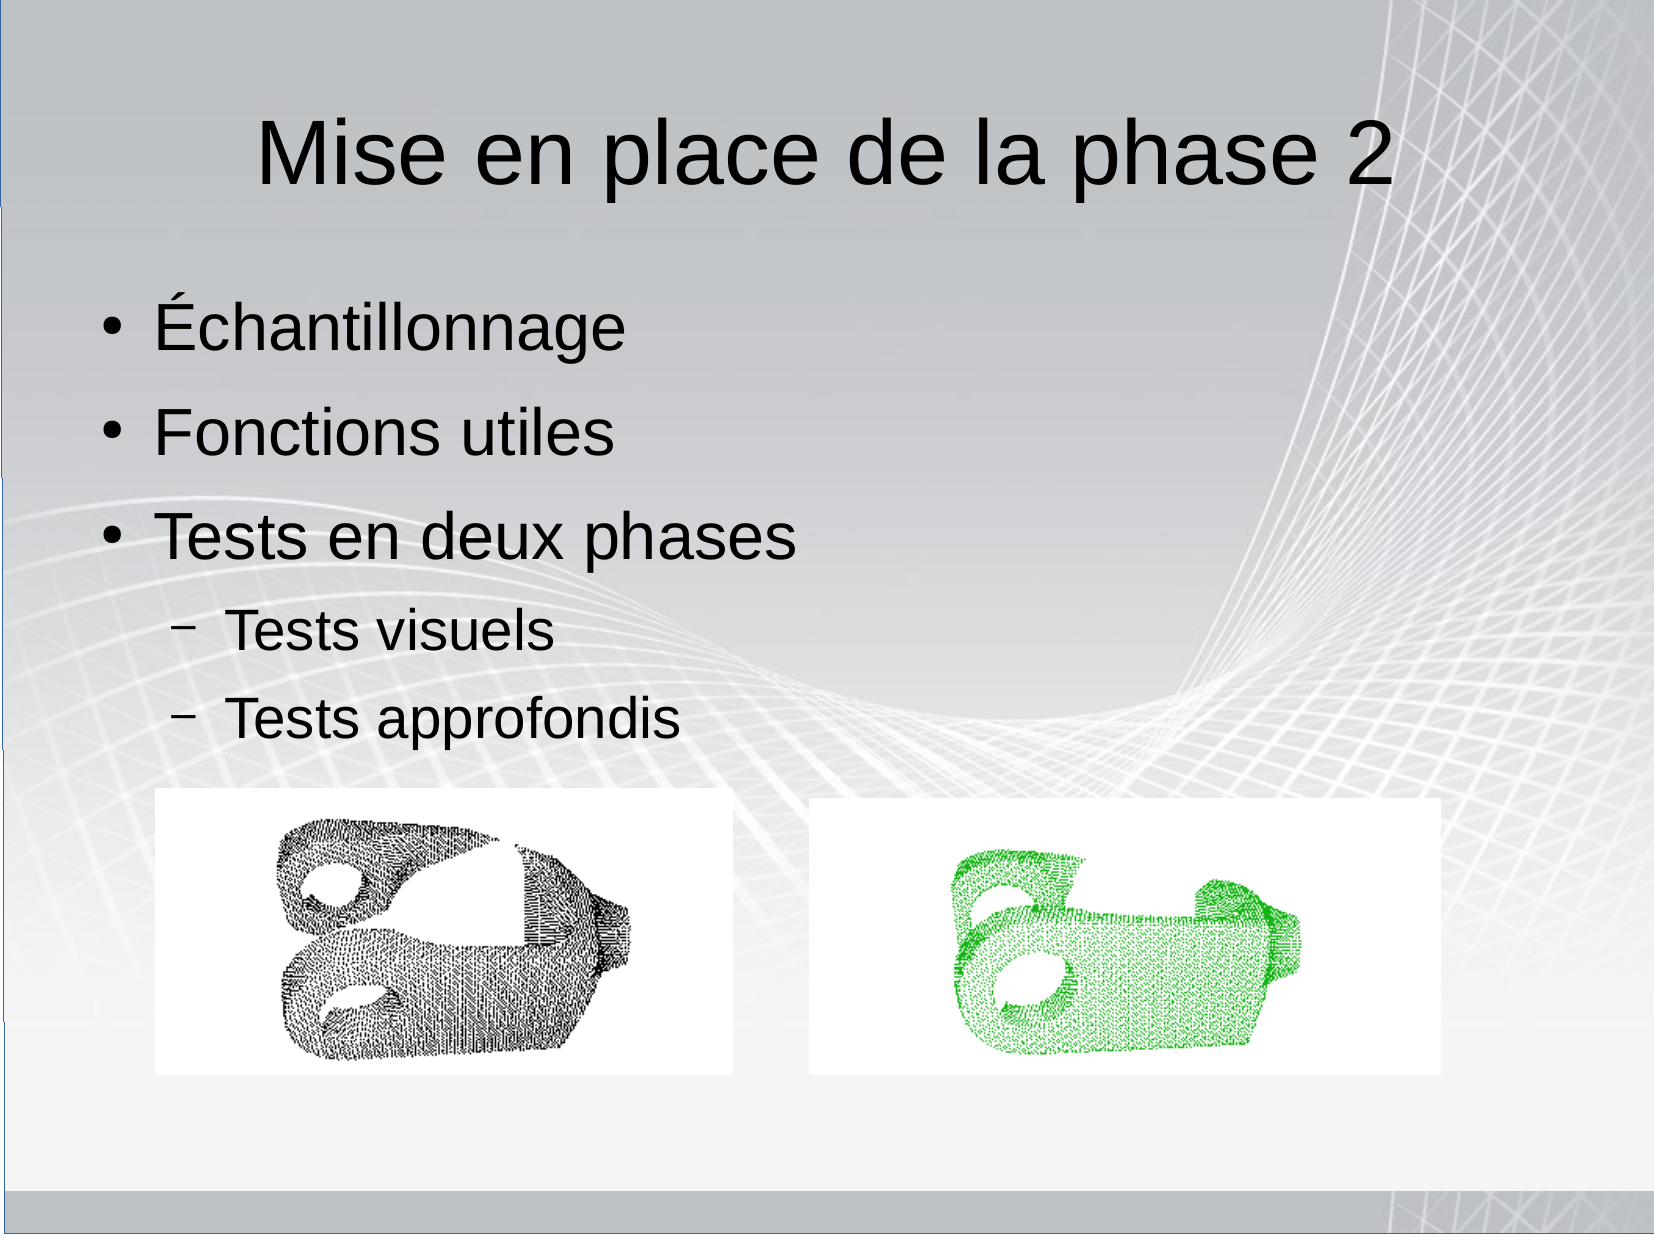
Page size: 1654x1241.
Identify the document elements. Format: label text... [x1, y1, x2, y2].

text_box [0, 0, 1654, 1234]
list Échantillonnage Fonctions utiles Tests en deux phases Tests visuels Tests approfondis [82, 290, 1571, 1010]
picture [155, 1010, 733, 1075]
title Mise en place de la phase 2 [82, 49, 1571, 257]
picture [809, 1010, 1441, 1075]
